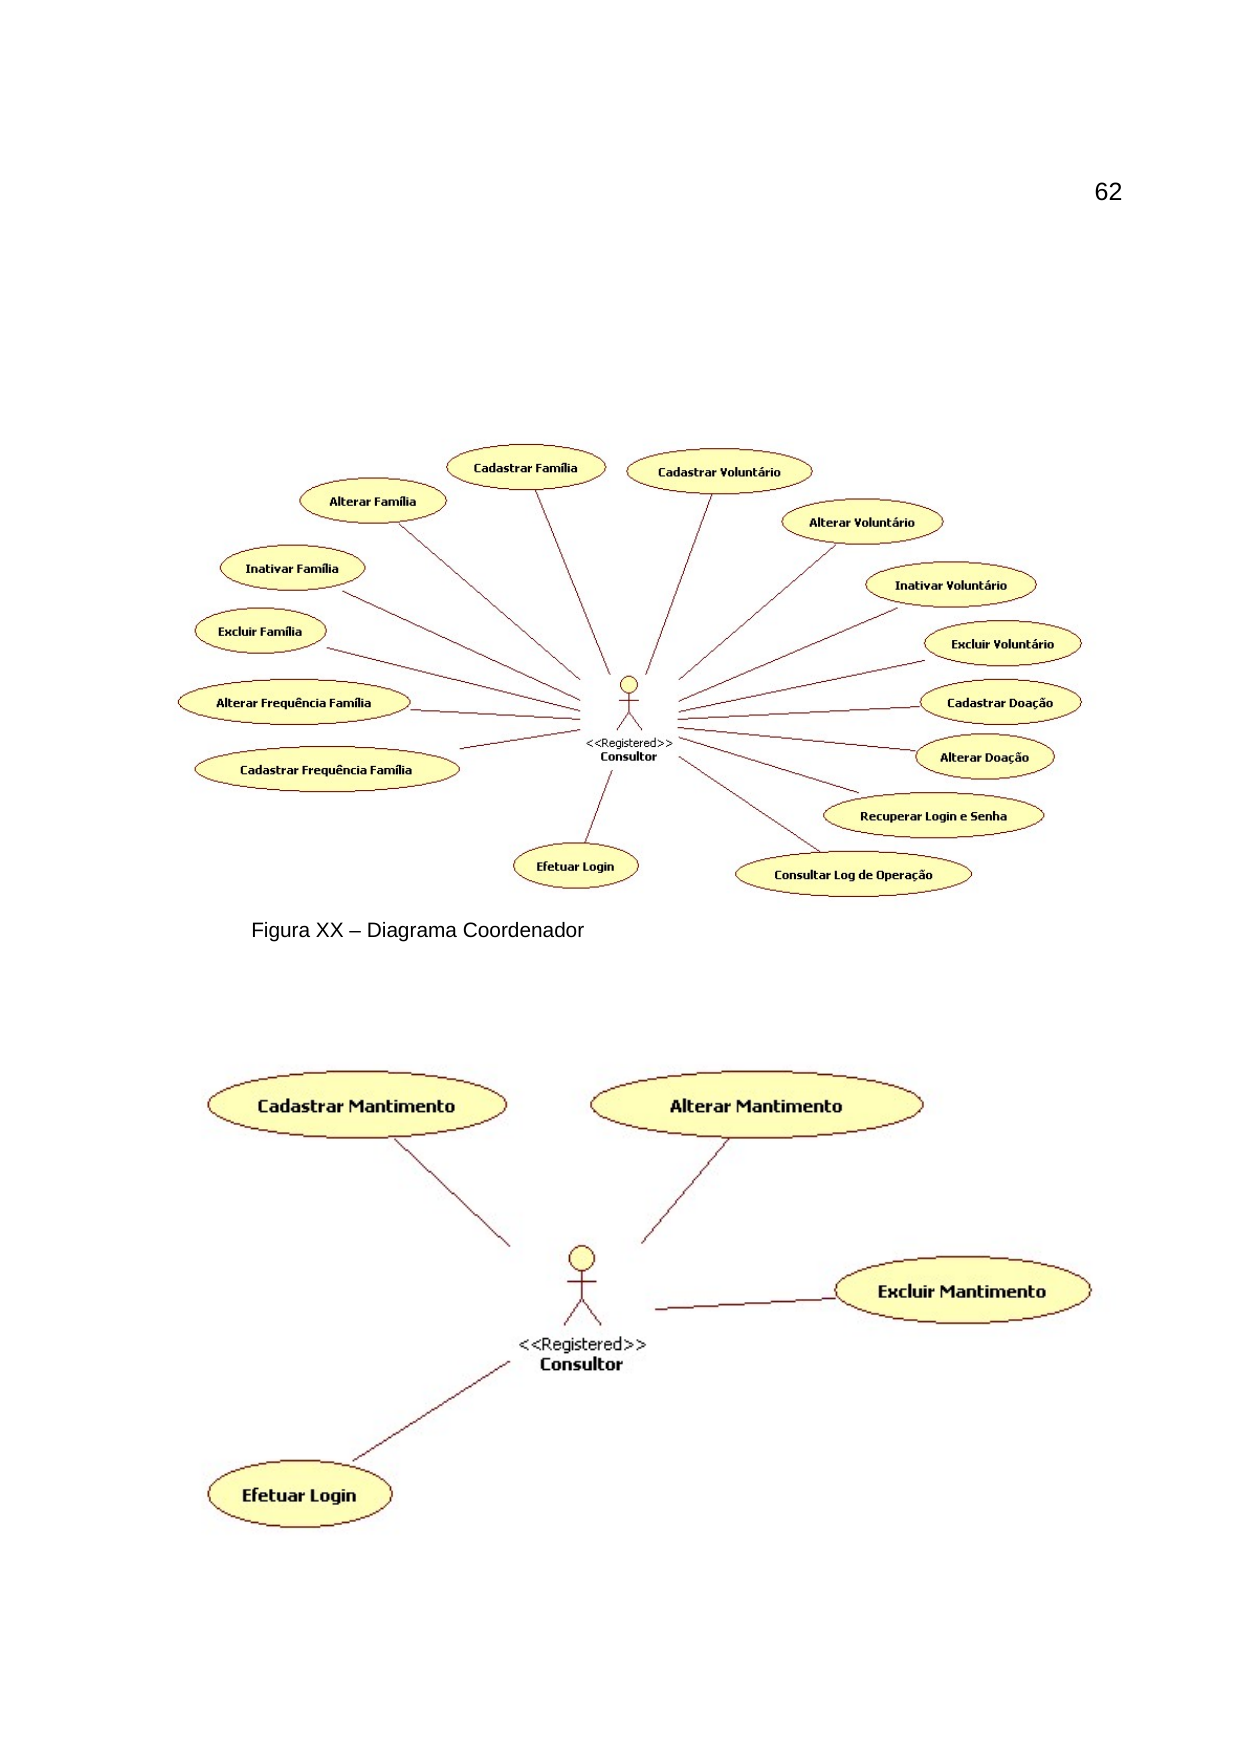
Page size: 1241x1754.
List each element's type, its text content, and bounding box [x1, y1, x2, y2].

text Figura XX – Diagrama Coordenador [177, 413, 1122, 942]
picture [177, 1040, 1123, 1559]
picture [157, 423, 1103, 918]
